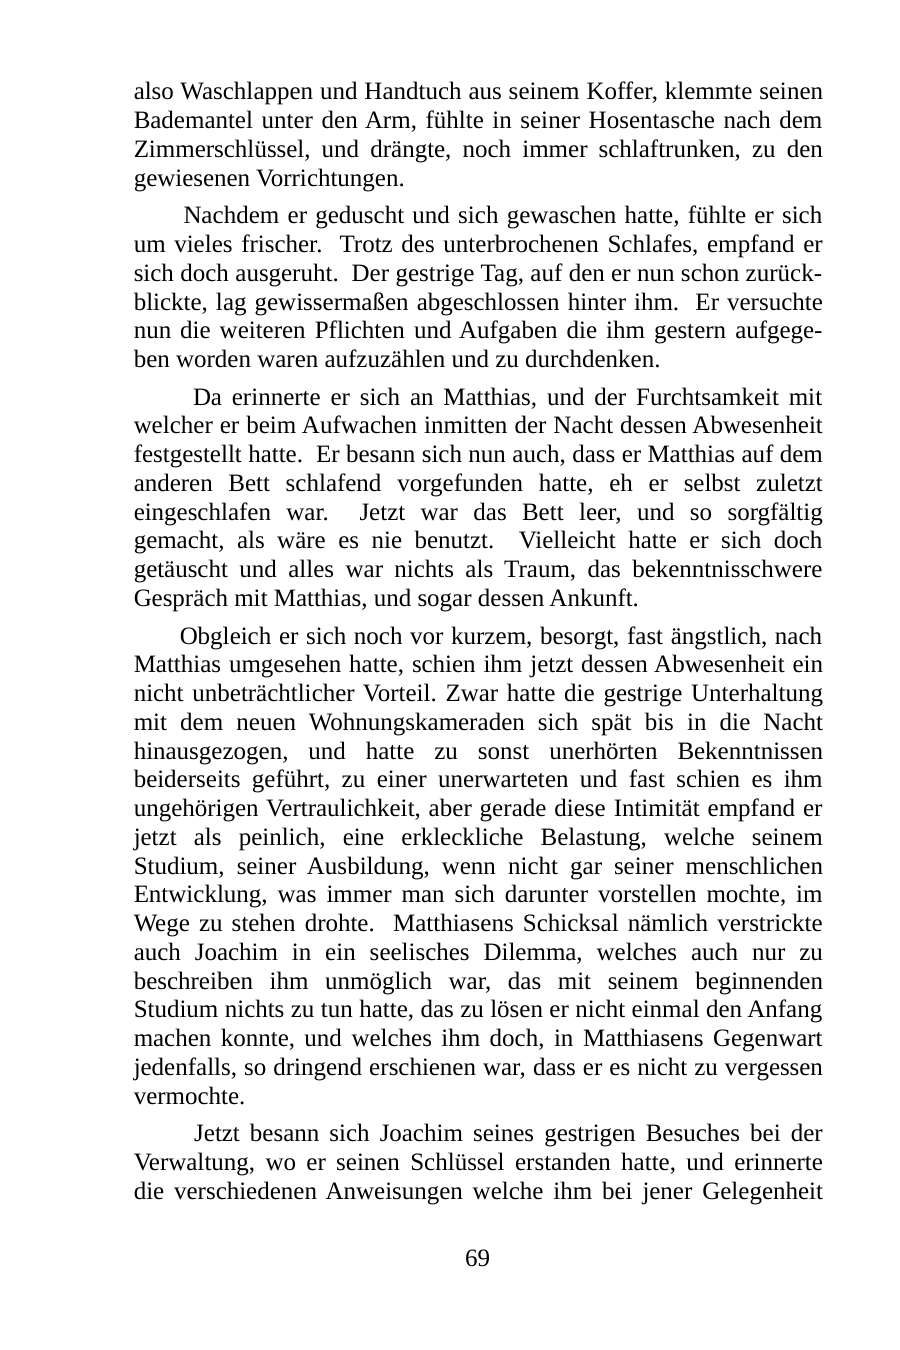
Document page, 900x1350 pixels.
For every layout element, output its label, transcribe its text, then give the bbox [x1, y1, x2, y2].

text Jetzt besann sich Joachim seines gestrigen Besuches bei der Verwaltung, wo er seinen Schlüssel erstanden hatte, und erinnerte die verschiedenen Anweisungen welche ihm bei jener Gelegenheit [133, 1118, 823, 1205]
text Nachdem er geduscht und sich gewaschen hatte, fühlte er sich um vieles frischer. Trotz des unterbrochenen Schlafes, empfand er sich doch ausgeruht. Der gestrige Tag, auf den er nun schon zurück-blickte, lag gewissermaßen abgeschlossen hinter ihm. Er versuchte nun die weiteren Pflichten und Aufgaben die ihm gestern aufgege-ben worden waren aufzuzählen und zu durchdenken. [133, 200, 823, 373]
text also Waschlappen und Handtuch aus seinem Koffer, klemmte seinen Bademantel unter den Arm, fühlte in seiner Hosentasche nach dem Zimmerschlüssel, und drängte, noch immer schlaftrunken, zu den gewiesenen Vorrichtungen. [133, 76, 823, 191]
text Obgleich er sich noch vor kurzem, besorgt, fast ängstlich, nach Matthias umgesehen hatte, schien ihm jetzt dessen Abwesenheit ein nicht unbeträchtlicher Vorteil. Zwar hatte die gestrige Unterhaltung mit dem neuen Wohnungskameraden sich spät bis in die Nacht hinausgezogen, und hatte zu sonst unerhörten Bekenntnissen beiderseits geführt, zu einer unerwarteten und fast schien es ihm ungehörigen Vertraulichkeit, aber gerade diese Intimität empfand er jetzt als peinlich, eine erkleckliche Belastung, welche seinem Studium, seiner Ausbildung, wenn nicht gar seiner menschlichen Entwicklung, was immer man sich darunter vorstellen mochte, im Wege zu stehen drohte. Matthiasens Schicksal nämlich verstrickte auch Joachim in ein seelisches Dilemma, welches auch nur zu beschreiben ihm unmöglich war, das mit seinem beginnenden Studium nichts zu tun hatte, das zu lösen er nicht einmal den Anfang machen konnte, und welches ihm doch, in Matthiasens Gegenwart jedenfalls, so dringend erschienen war, dass er es nicht zu vergessen vermochte. [133, 621, 823, 1109]
text Da erinnerte er sich an Matthias, und der Furchtsamkeit mit welcher er beim Aufwachen inmitten der Nacht dessen Abwesenheit festgestellt hatte. Er besann sich nun auch, dass er Matthias auf dem anderen Bett schlafend vorgefunden hatte, eh er selbst zuletzt eingeschlafen war. Jetzt war das Bett leer, und so sorgfältig gemacht, als wäre es nie benutzt. Vielleicht hatte er sich doch getäuscht und alles war nichts als Traum, das bekenntnisschwere Gespräch mit Matthias, und sogar dessen Ankunft. [133, 382, 823, 612]
